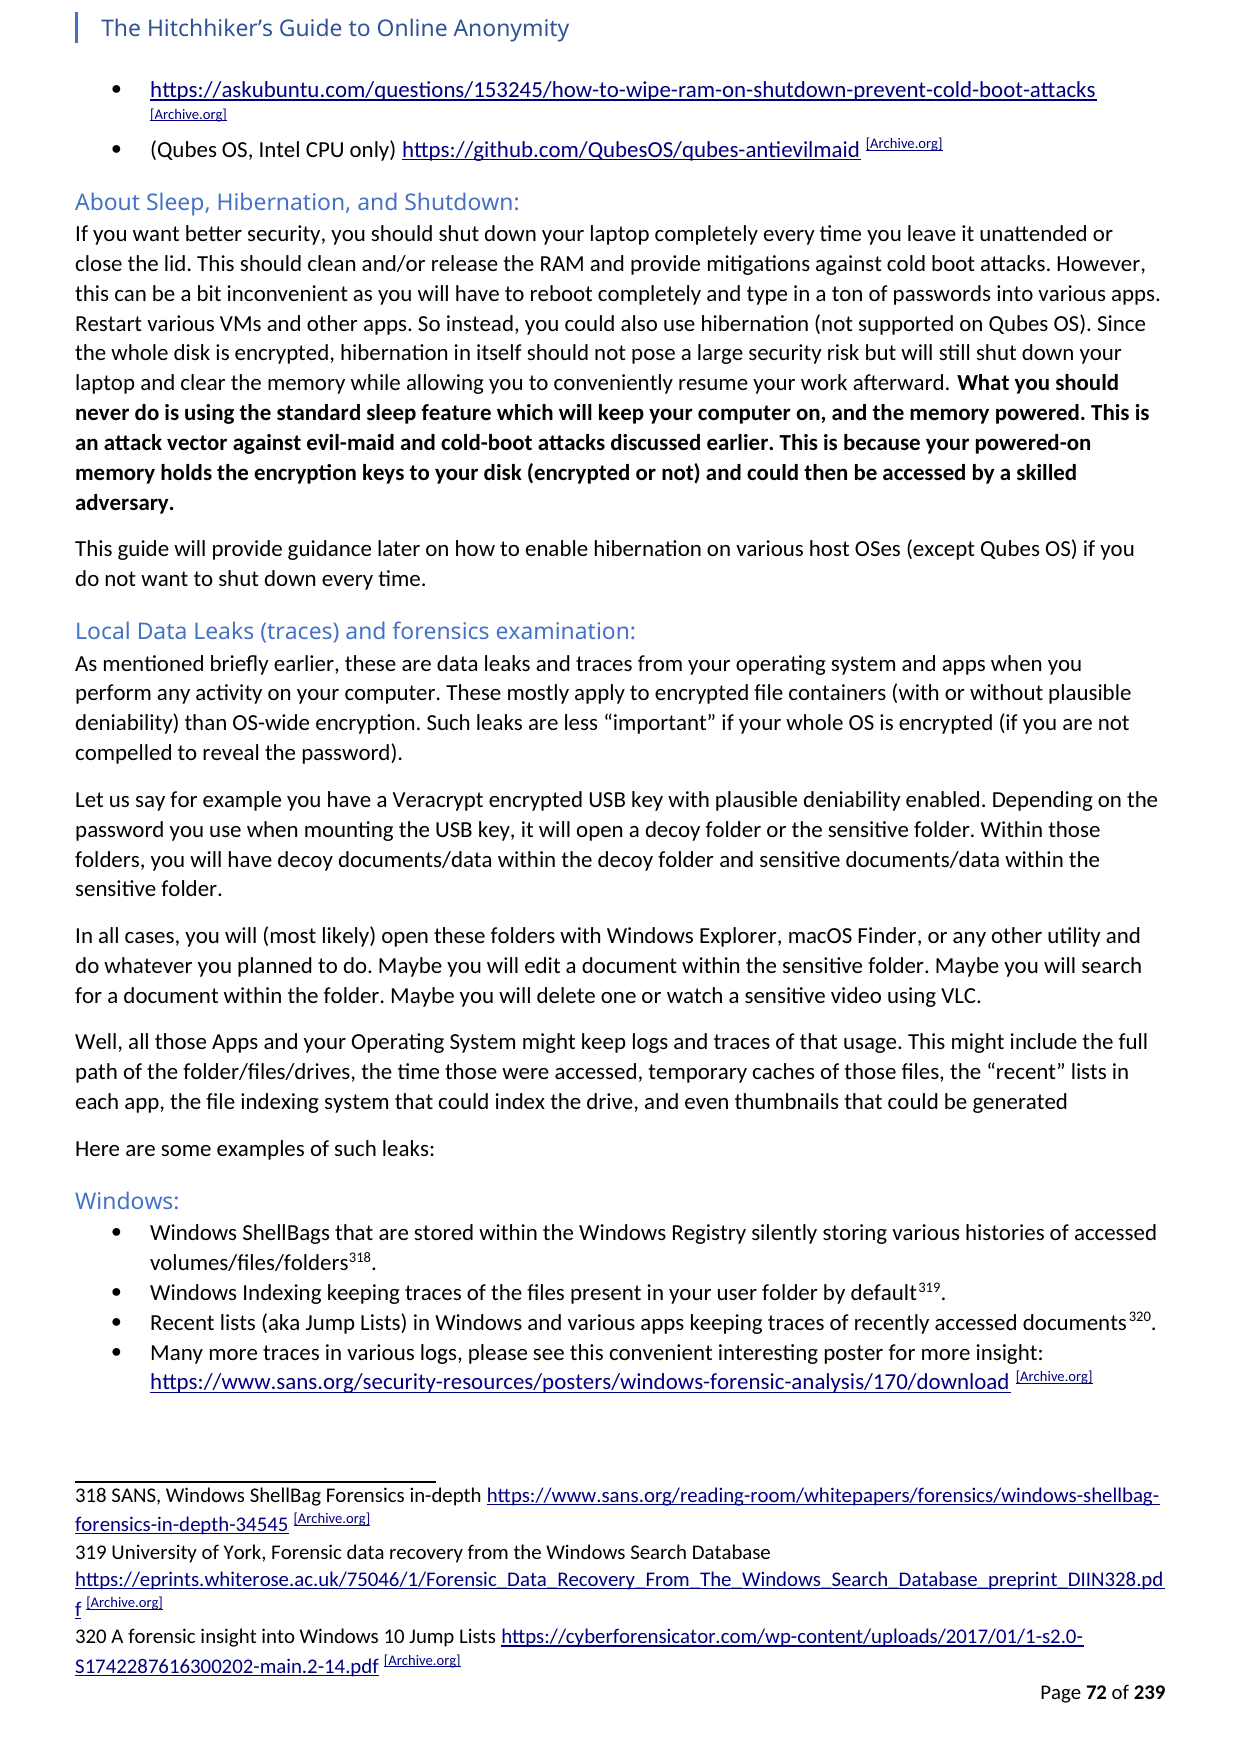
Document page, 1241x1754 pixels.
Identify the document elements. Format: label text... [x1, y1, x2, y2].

list Recent lists (aka Jump Lists) in Windows and various apps keeping traces of recently accessed documents. [112, 1308, 1165, 1336]
list University of York, Forensic data recovery from the Windows Search Database https://eprints.whiterose.ac.uk/75046/1/Forensic_Data_Recovery_From_The_Windows_Search_Database_preprint_DIIN328.pd [75, 1539, 1165, 1588]
list f [Archive.org] [75, 1589, 1165, 1622]
text This guide will provide guidance later on how to enable hibernation on various host OSes (except Qubes OS) if you do not want to shut down every time. [75, 534, 1165, 592]
list Windows ShellBags that are stored within the Windows Registry silently storing various histories of accessed volumes/files/folders. [112, 1218, 1165, 1276]
text Let us say for example you have a Veracrypt encrypted USB key with plausible deniability enabled. Depending on the password you use when mounting the USB key, it will open a decoy folder or the sensitive folder. Within those folders, you will have decoy documents/data within the decoy folder and sensitive documents/data within the sensitive folder. [75, 785, 1165, 903]
list Windows Indexing keeping traces of the files present in your user folder by default. [112, 1278, 1165, 1306]
text Here are some examples of such leaks: [75, 1134, 1165, 1162]
subtitle Local Data Leaks (traces) and forensics examination: [75, 615, 1165, 646]
list SANS, Windows ShellBag Forensics in-depth https://www.sans.org/reading-room/whitepapers/forensics/windows-shellbag-forensics-in-depth-34545 [Archive.org] [75, 1482, 1165, 1537]
list https://askubuntu.com/questions/153245/how-to-wipe-ram-on-shutdown-prevent-cold-boot-attacks [Archive.org] [112, 75, 1165, 133]
list (Qubes OS, Intel CPU only) https://github.com/QubesOS/qubes-antievilmaid [Archive.org] [112, 135, 1165, 163]
text As mentioned briefly earlier, these are data leaks and traces from your operating system and apps when you perform any activity on your computer. These mostly apply to encrypted file containers (with or without plausible deniability) than OS-wide encryption. Such leaks are less “important” if your whole OS is encrypted (if you are not compelled to reveal the password). [75, 649, 1165, 766]
subtitle About Sleep, Hibernation, and Shutdown: [75, 186, 1165, 217]
list A forensic insight into Windows 10 Jump Lists https://cyberforensicator.com/wp-content/uploads/2017/01/1-s2.0-S1742287616300202-main.2-14.pdf [Archive.org] [75, 1624, 1165, 1679]
subtitle Windows: [75, 1184, 1165, 1216]
text If you want better security, you should shut down your laptop completely every time you leave it unattended or close the lid. This should clean and/or release the RAM and provide mitigations against cold boot attacks. However, this can be a bit inconvenient as you will have to reboot completely and type in a ton of passwords into various apps. Restart various VMs and other apps. So instead, you could also use hibernation (not supported on Qubes OS). Since the whole disk is encrypted, hibernation in itself should not pose a large security risk but will still shut down your laptop and clear the memory while allowing you to conveniently resume your work afterward. What you should never do is using the standard sleep feature which will keep your computer on, and the memory powered. This is an attack vector against evil-maid and cold-boot attacks discussed earlier. This is because your powered-on memory holds the encryption keys to your disk (encrypted or not) and could then be accessed by a skilled adversary. [75, 219, 1165, 516]
text Well, all those Apps and your Operating System might keep logs and traces of that usage. This might include the full path of the folder/files/drives, the time those were accessed, temporary caches of those files, the “recent” lists in each app, the file indexing system that could index the drive, and even thumbnails that could be generated [75, 1027, 1165, 1115]
list Many more traces in various logs, please see this convenient interesting poster for more insight: https://www.sans.org/security-resources/posters/windows-forensic-analysis/170/download [Archive.org] [112, 1338, 1165, 1396]
text In all cases, you will (most likely) open these folders with Windows Explorer, macOS Finder, or any other utility and do whatever you planned to do. Maybe you will edit a document within the sensitive folder. Maybe you will search for a document within the folder. Maybe you will delete one or watch a sensitive video using VLC. [75, 921, 1165, 1009]
